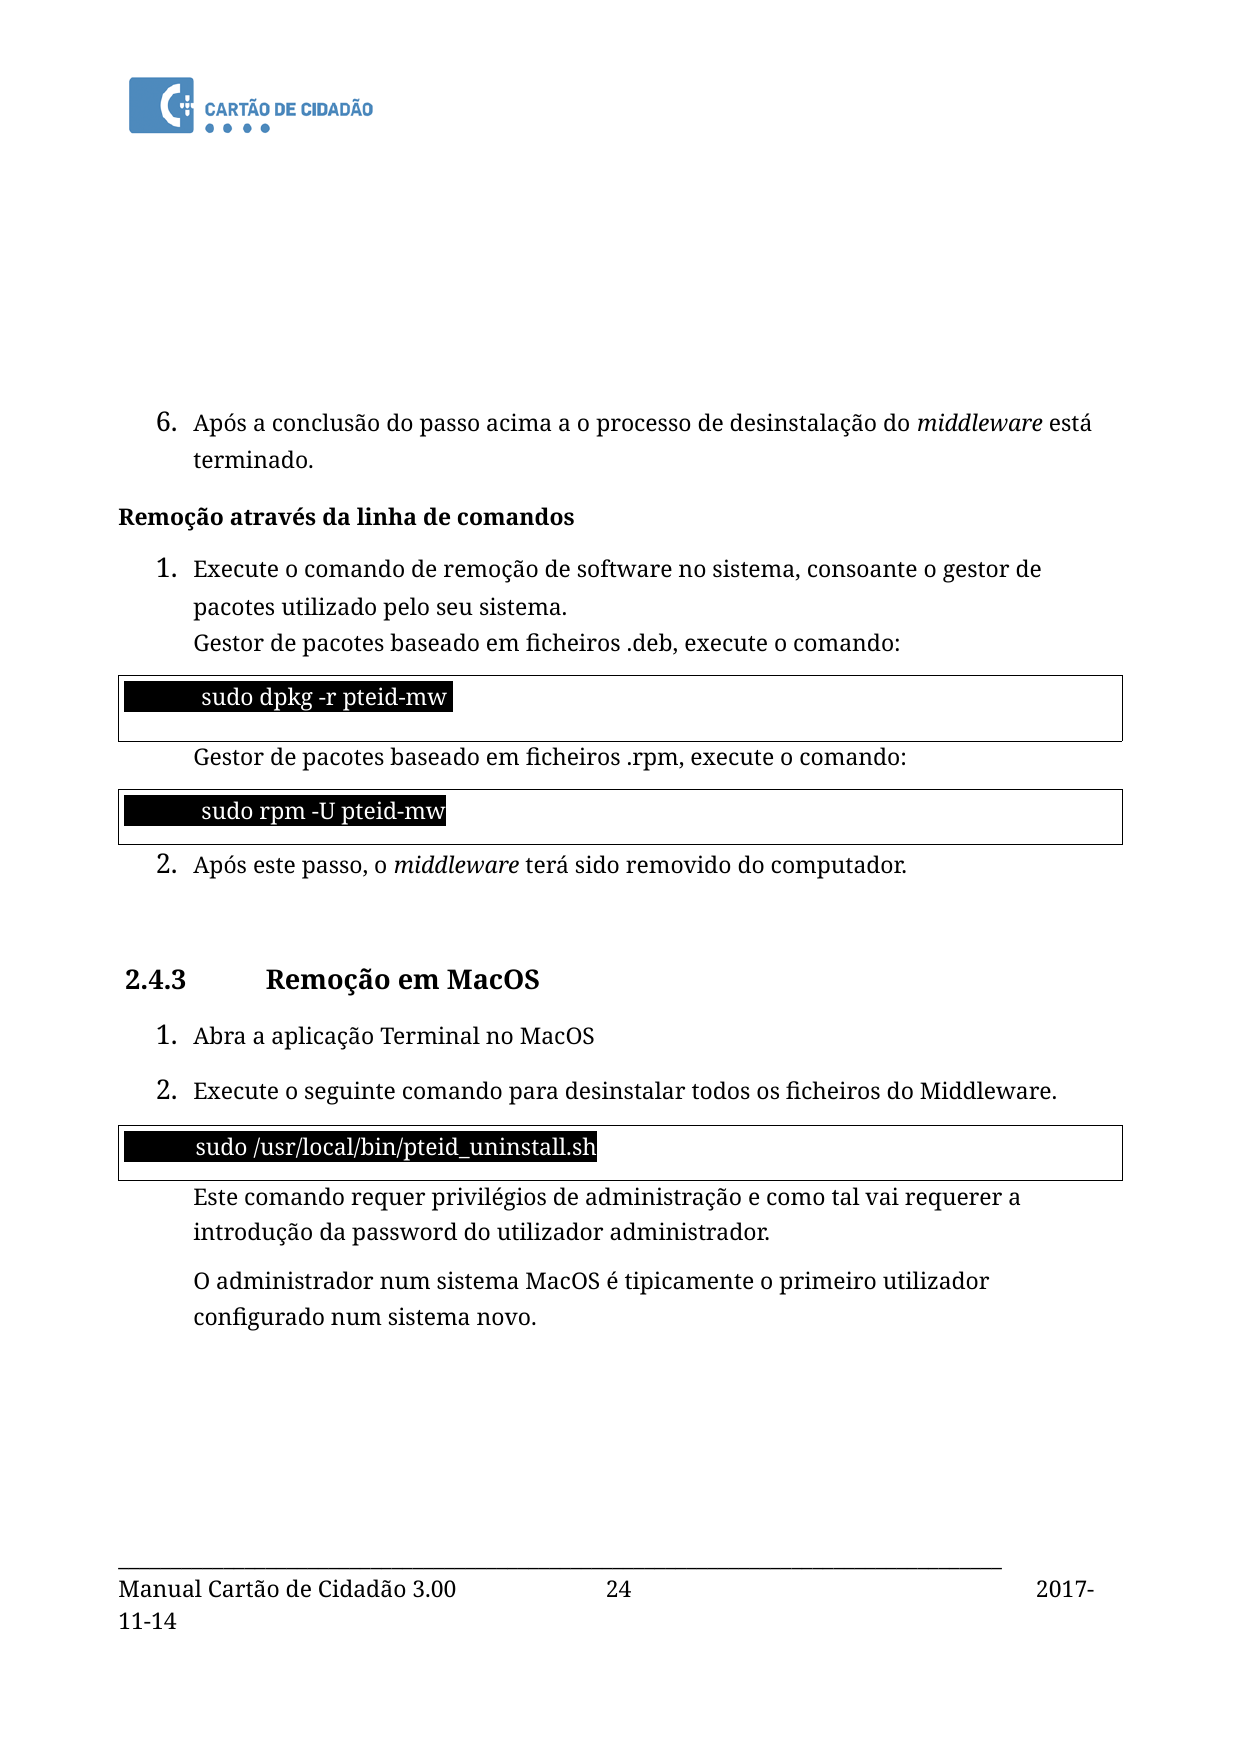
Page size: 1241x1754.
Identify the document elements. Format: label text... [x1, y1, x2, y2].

list O administrador num sistema MacOS é tipicamente o primeiro utilizador configurado num sistema novo. [156, 1265, 1122, 1332]
table_header sudo dpkg -r pteid-mw [119, 676, 1122, 741]
list Execute o seguinte comando para desinstalar todos os ficheiros do Middleware. [156, 1070, 1122, 1107]
list Este comando requer privilégios de administração e como tal vai requerer a introdução da password do utilizador administrador. [156, 1181, 1122, 1248]
text Remoção através da linha de comandos [118, 501, 1122, 532]
subtitle Remoção em MacOS [118, 960, 1122, 997]
list Abra a aplicação Terminal no MacOS [156, 1015, 1122, 1052]
list Gestor de pacotes baseado em ficheiros .rpm, execute o comando: [156, 742, 1122, 772]
picture [126, 71, 419, 141]
table_header sudo rpm -U pteid-mw [119, 790, 1122, 844]
list Após este passo, o middleware terá sido removido do computador. [156, 845, 1122, 881]
list Após a conclusão do passo acima a o processo de desinstalação do middleware está terminado. [156, 402, 1122, 475]
list Execute o comando de remoção de software no sistema, consoante o gestor de pacotes utilizado pelo seu sistema. Gestor de pacotes baseado em ficheiros .deb, execute o comando: [156, 549, 1122, 658]
table_header sudo /usr/local/bin/pteid_uninstall.sh [119, 1126, 1122, 1180]
